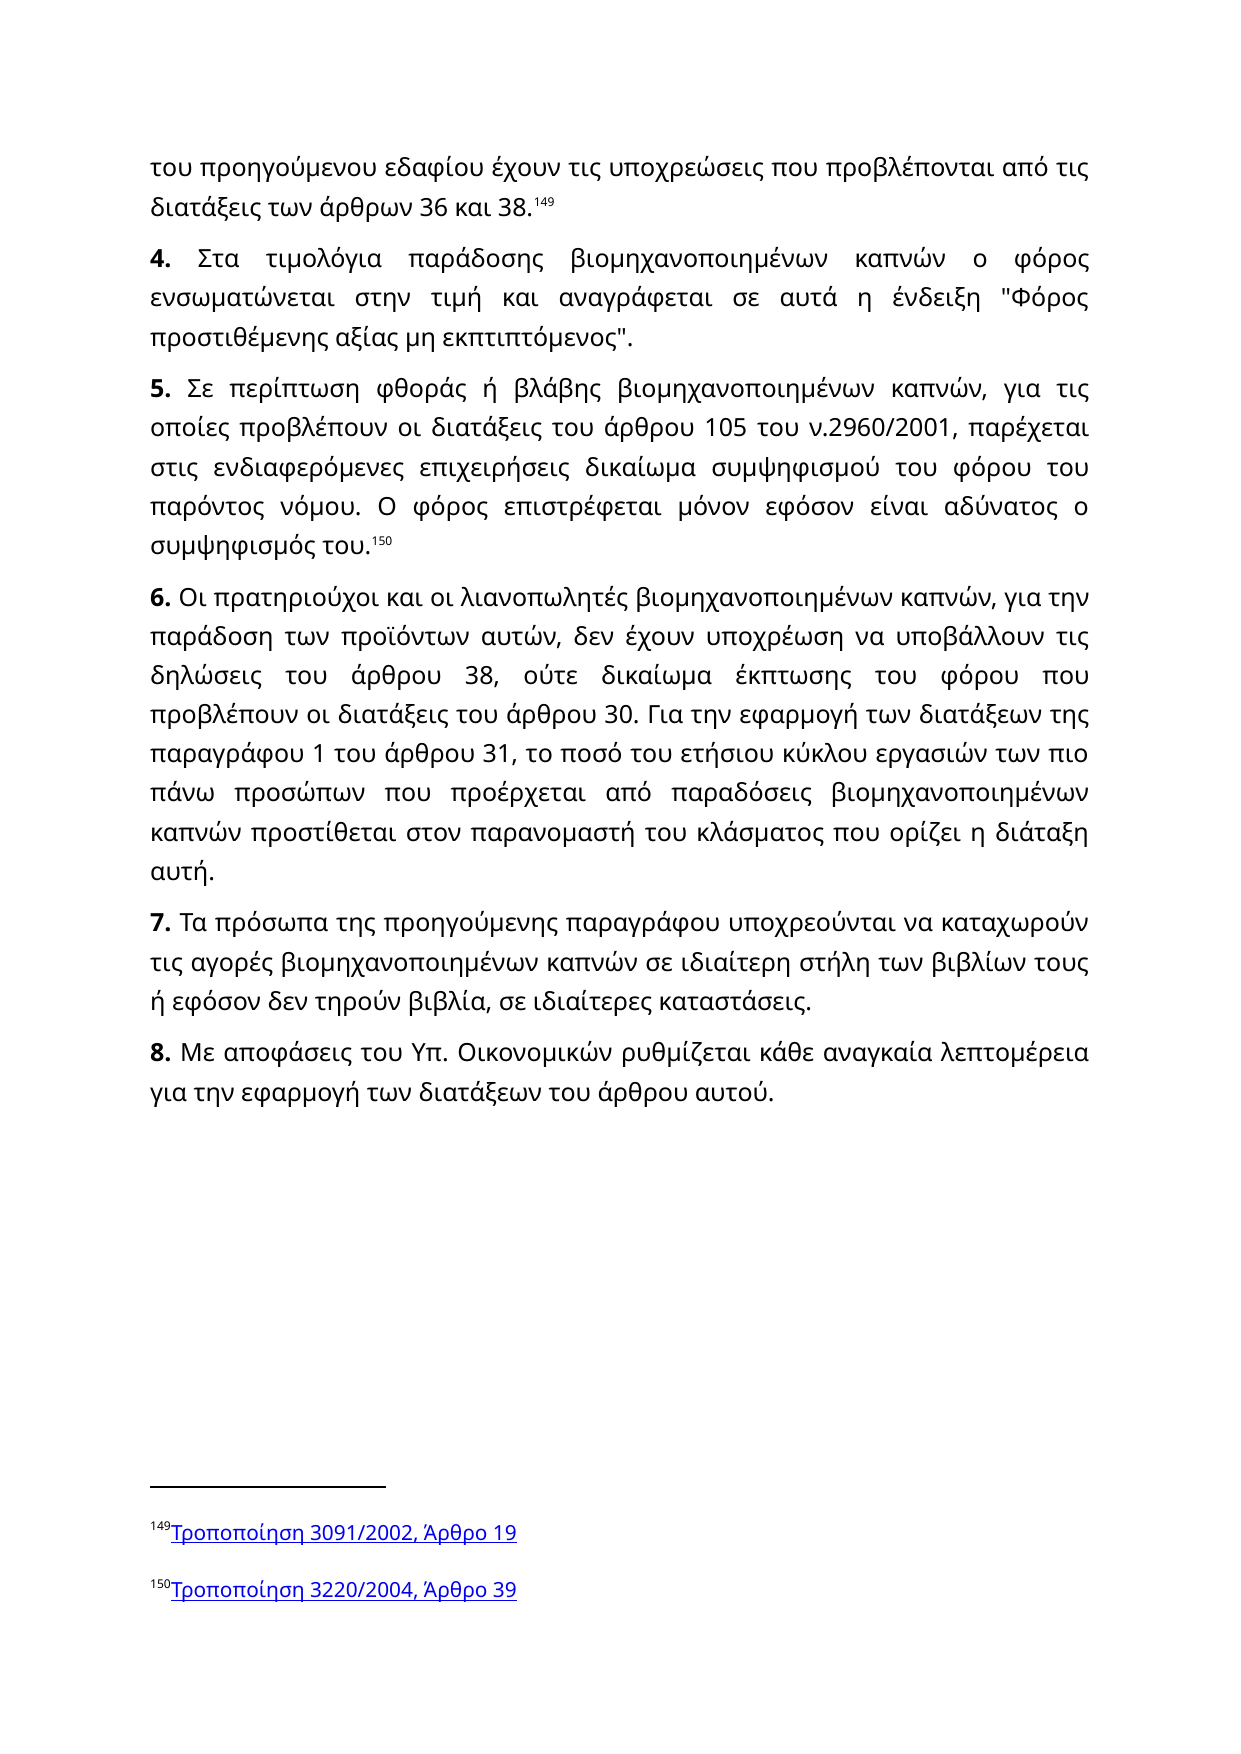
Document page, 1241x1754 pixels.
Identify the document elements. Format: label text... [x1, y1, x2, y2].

text 6. Οι πρατηριούχοι και οι λιανοπωλητές βιομηχανοποιημένων καπνών, για την παράδοση των προϊόντων αυτών, δεν έχουν υποχρέωση να υποβάλλουν τις δηλώσεις του άρθρου 38, ούτε δικαίωμα έκπτωσης του φόρου που προβλέπουν οι διατάξεις του άρθρου 30. Για την εφαρμογή των διατάξεων της παραγράφου 1 του άρθρου 31, το ποσό του ετήσιου κύκλου εργασιών των πιο πάνω προσώπων που προέρχεται από παραδόσεις βιομηχανοποιημένων καπνών προστίθεται στον παρανομαστή του κλάσματος που ορίζει η διάταξη αυτή. [150, 579, 1090, 887]
text 5. Σε περίπτωση φθοράς ή βλάβης βιομηχανοποιημένων καπνών, για τις οποίες προβλέπουν οι διατάξεις του άρθρου 105 του ν.2960/2001, παρέχεται στις ενδιαφερόμενες επιχειρήσεις δικαίωμα συμψηφισμού του φόρου του παρόντος νόμου. Ο φόρος επιστρέφεται μόνον εφόσον είναι αδύνατος ο συμψηφισμός του. [150, 371, 1090, 562]
text Τροποποίηση 3220/2004, Άρθρο 39 [150, 1576, 1090, 1604]
text 8. Με αποφάσεις του Υπ. Οικονομικών ρυθμίζεται κάθε αναγκαία λεπτομέρεια για την εφαρμογή των διατάξεων του άρθρου αυτού. [150, 1035, 1090, 1108]
text 7. Τα πρόσωπα της προηγούμενης παραγράφου υποχρεούνται να καταχωρούν τις αγορές βιομηχανοποιημένων καπνών σε ιδιαίτερη στήλη των βιβλίων τους ή εφόσον δεν τηρούν βιβλία, σε ιδιαίτερες καταστάσεις. [150, 905, 1090, 1017]
text του προηγούμενου εδαφίου έχουν τις υποχρεώσεις που προβλέπονται από τις διατάξεις των άρθρων 36 και 38. [150, 150, 1090, 223]
text 4. Στα τιμολόγια παράδοσης βιομηχανοποιημένων καπνών ο φόρος ενσωματώνεται στην τιμή και αναγράφεται σε αυτά η ένδειξη "Φόρος προστιθέμενης αξίας μη εκπτιπτόμενος". [150, 241, 1090, 353]
text Τροποποίηση 3091/2002, Άρθρο 19 [150, 1518, 1090, 1546]
